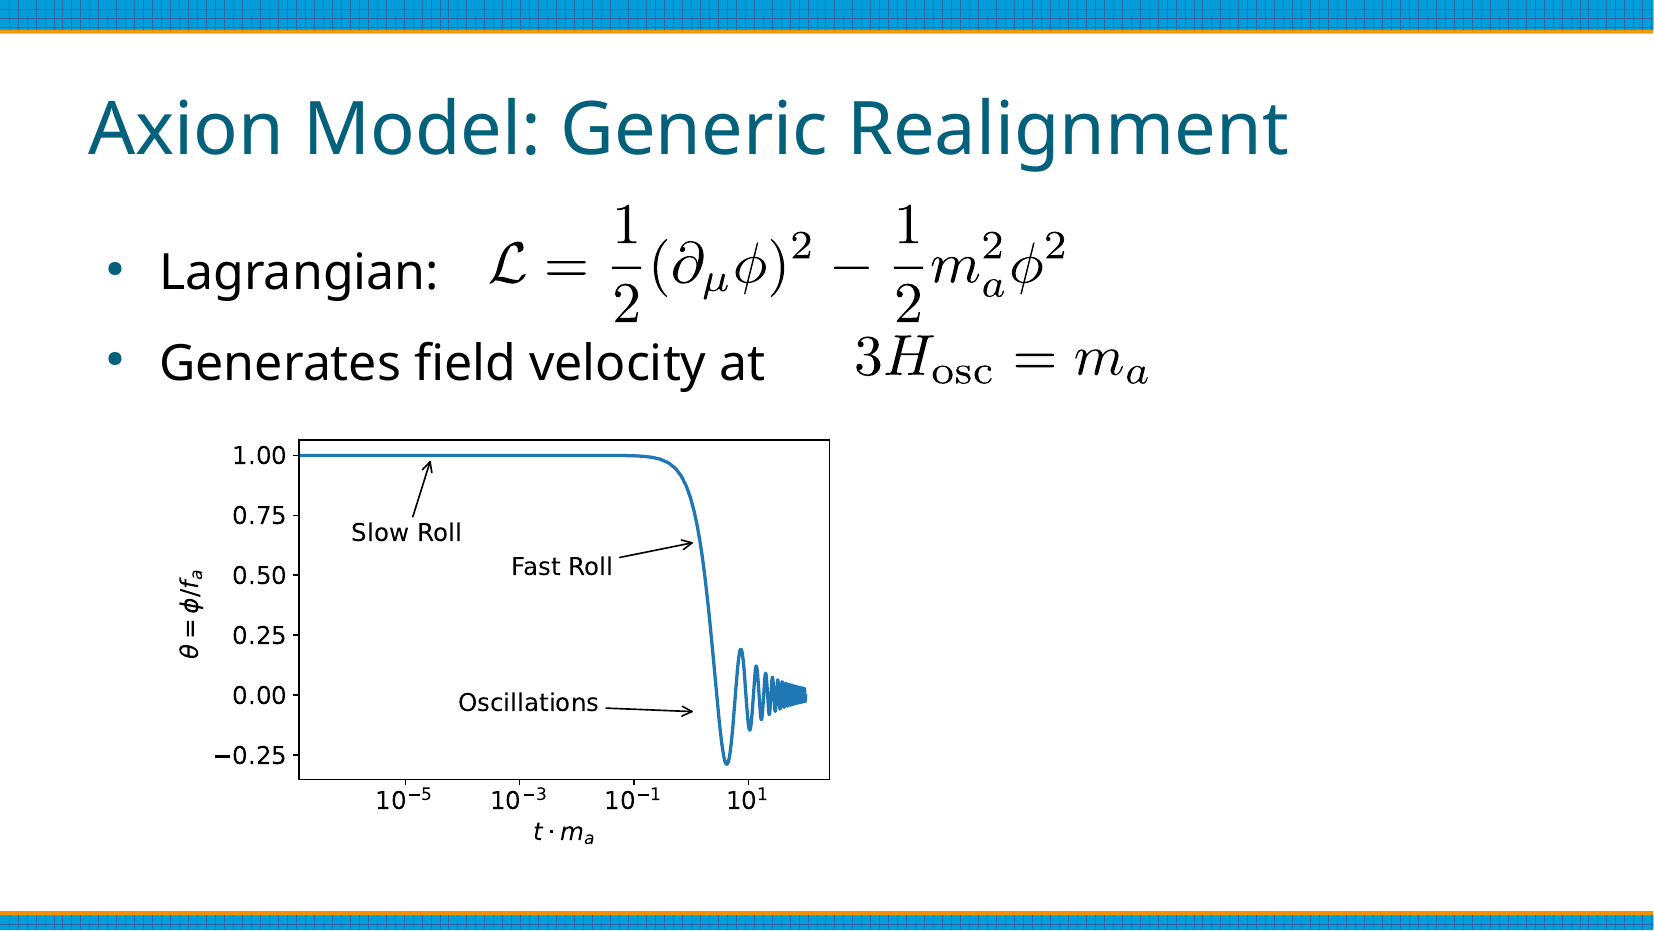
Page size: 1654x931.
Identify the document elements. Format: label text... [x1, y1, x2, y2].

text_box [856, 335, 1148, 384]
title Axion Model: Generic Realignment [88, 44, 1565, 207]
picture [147, 413, 857, 886]
list Lagrangian: Generates field velocity at [88, 236, 1565, 901]
text_box [489, 204, 1065, 323]
